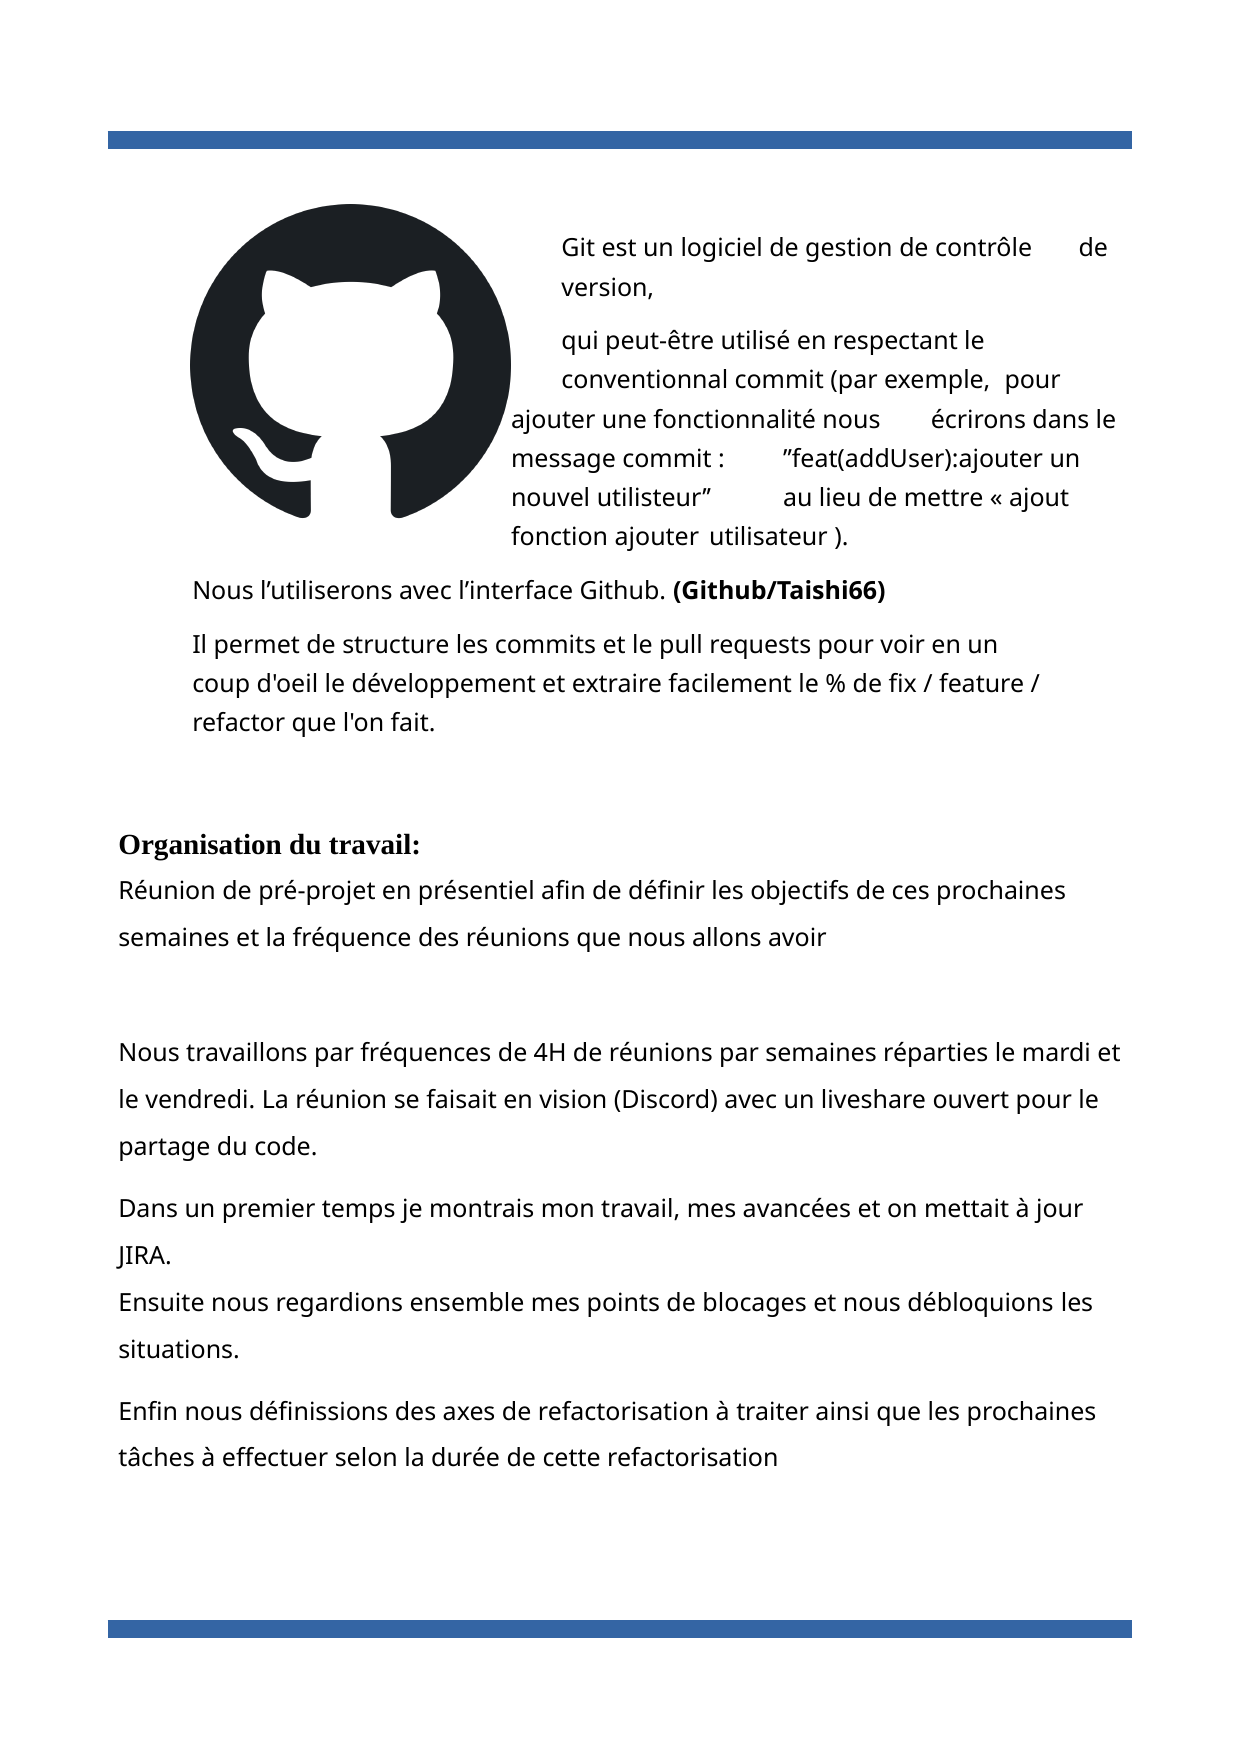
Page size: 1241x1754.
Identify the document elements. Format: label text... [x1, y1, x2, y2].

text Réunion de pré-projet en présentiel afin de définir les objectifs de ces prochaines semaines et la fréquence des réunions que nous allons avoir [118, 873, 1122, 954]
text Git est un logiciel de gestion de contrôle de version, [511, 230, 1122, 303]
text qui peut-être utilisé en respectant le conventionnal commit (par exemple, pour ajouter une fonctionnalité nous écrirons dans le message commit : ’’feat(addUser):ajouter un nouvel utilisteur’’ au lieu de mettre « ajout fonction ajouter utilisateur ). [118, 323, 1122, 553]
text Il permet de structure les commits et le pull requests pour voir en un coup d'oeil le développement et extraire facilement le % de fix / feature / refactor que l'on fait. [118, 626, 1122, 739]
text Nous l’utiliserons avec l’interface Github. (Github/Taishi66) [118, 573, 1122, 607]
text Enfin nous définissions des axes de refactorisation à traiter ainsi que les prochaines tâches à effectuer selon la durée de cette refactorisation [118, 1393, 1122, 1474]
text Dans un premier temps je montrais mon travail, mes avancées et on mettait à jour JIRA. Ensuite nous regardions ensemble mes points de blocages et nous débloquions les situations. [118, 1191, 1122, 1366]
text Nous travaillons par fréquences de 4H de réunions par semaines réparties le mardi et le vendredi. La réunion se faisait en vision (Discord) avec un liveshare ouvert pour le partage du code. [118, 1035, 1122, 1163]
picture [190, 204, 511, 526]
subtitle Organisation du travail: [118, 827, 1122, 860]
text [118, 230, 190, 303]
